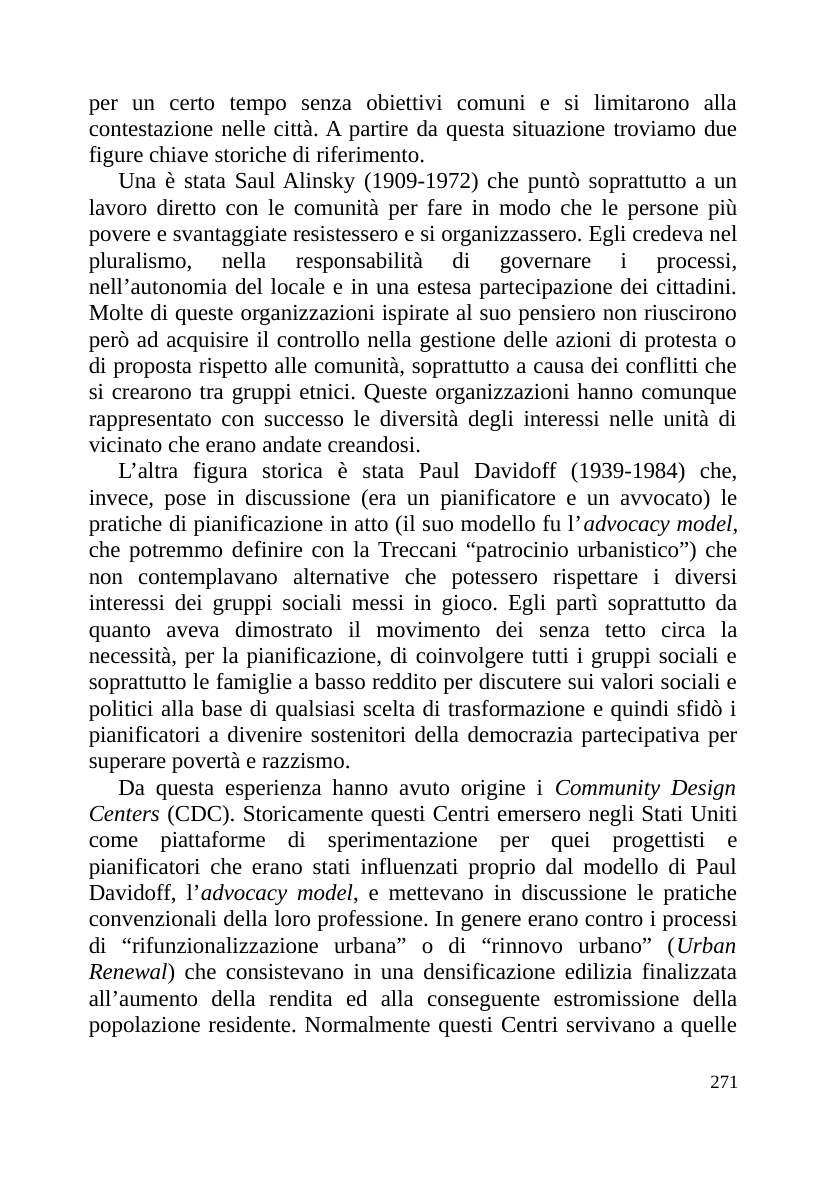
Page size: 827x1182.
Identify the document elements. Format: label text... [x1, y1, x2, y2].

text L’altra figura storica è stata Paul Davidoff (1939-1984) che, invece, pose in discussione (era un pianificatore e un avvocato) le pratiche di pianificazione in atto (il suo modello fu l’advocacy model, che potremmo definire con la Treccani “patrocinio urbanistico”) che non contemplavano alternative che potessero rispettare i diversi interessi dei gruppi sociali messi in gioco. Egli partì soprattutto da quanto aveva dimostrato il movimento dei senza tetto circa la necessità, per la pianificazione, di coinvolgere tutti i gruppi sociali e soprattutto le famiglie a basso reddito per discutere sui valori sociali e politici alla base di qualsiasi scelta di trasformazione e quindi sfidò i pianificatori a divenire sostenitori della democrazia partecipativa per superare povertà e razzismo. [88, 457, 738, 774]
text Da questa esperienza hanno avuto origine i Community Design Centers (CDC). Storicamente questi Centri emersero negli Stati Uniti come piattaforme di sperimentazione per quei progettisti e pianificatori che erano stati influenzati proprio dal modello di Paul Davidoff, l’advocacy model, e mettevano in discussione le pratiche convenzionali della loro professione. In genere erano contro i processi di “rifunzionalizzazione urbana” o di “rinnovo urbano” (Urban Renewal) che consistevano in una densificazione edilizia finalizzata all’aumento della rendita ed alla conseguente estromissione della popolazione residente. Normalmente questi Centri servivano a quelle [88, 774, 738, 1037]
text per un certo tempo senza obiettivi comuni e si limitarono alla contestazione nelle città. A partire da questa situazione troviamo due figure chiave storiche di riferimento. [88, 88, 738, 168]
text Una è stata Saul Alinsky (1909-1972) che puntò soprattutto a un lavoro diretto con le comunità per fare in modo che le persone più povere e svantaggiate resistessero e si organizzassero. Egli credeva nel pluralismo, nella responsabilità di governare i processi, nell’autonomia del locale e in una estesa partecipazione dei cittadini. Molte di queste organizzazioni ispirate al suo pensiero non riuscirono però ad acquisire il controllo nella gestione delle azioni di protesta o di proposta rispetto alle comunità, soprattutto a causa dei conflitti che si crearono tra gruppi etnici. Queste organizzazioni hanno comunque rappresentato con successo le diversità degli interessi nelle unità di vicinato che erano andate creandosi. [88, 168, 738, 457]
